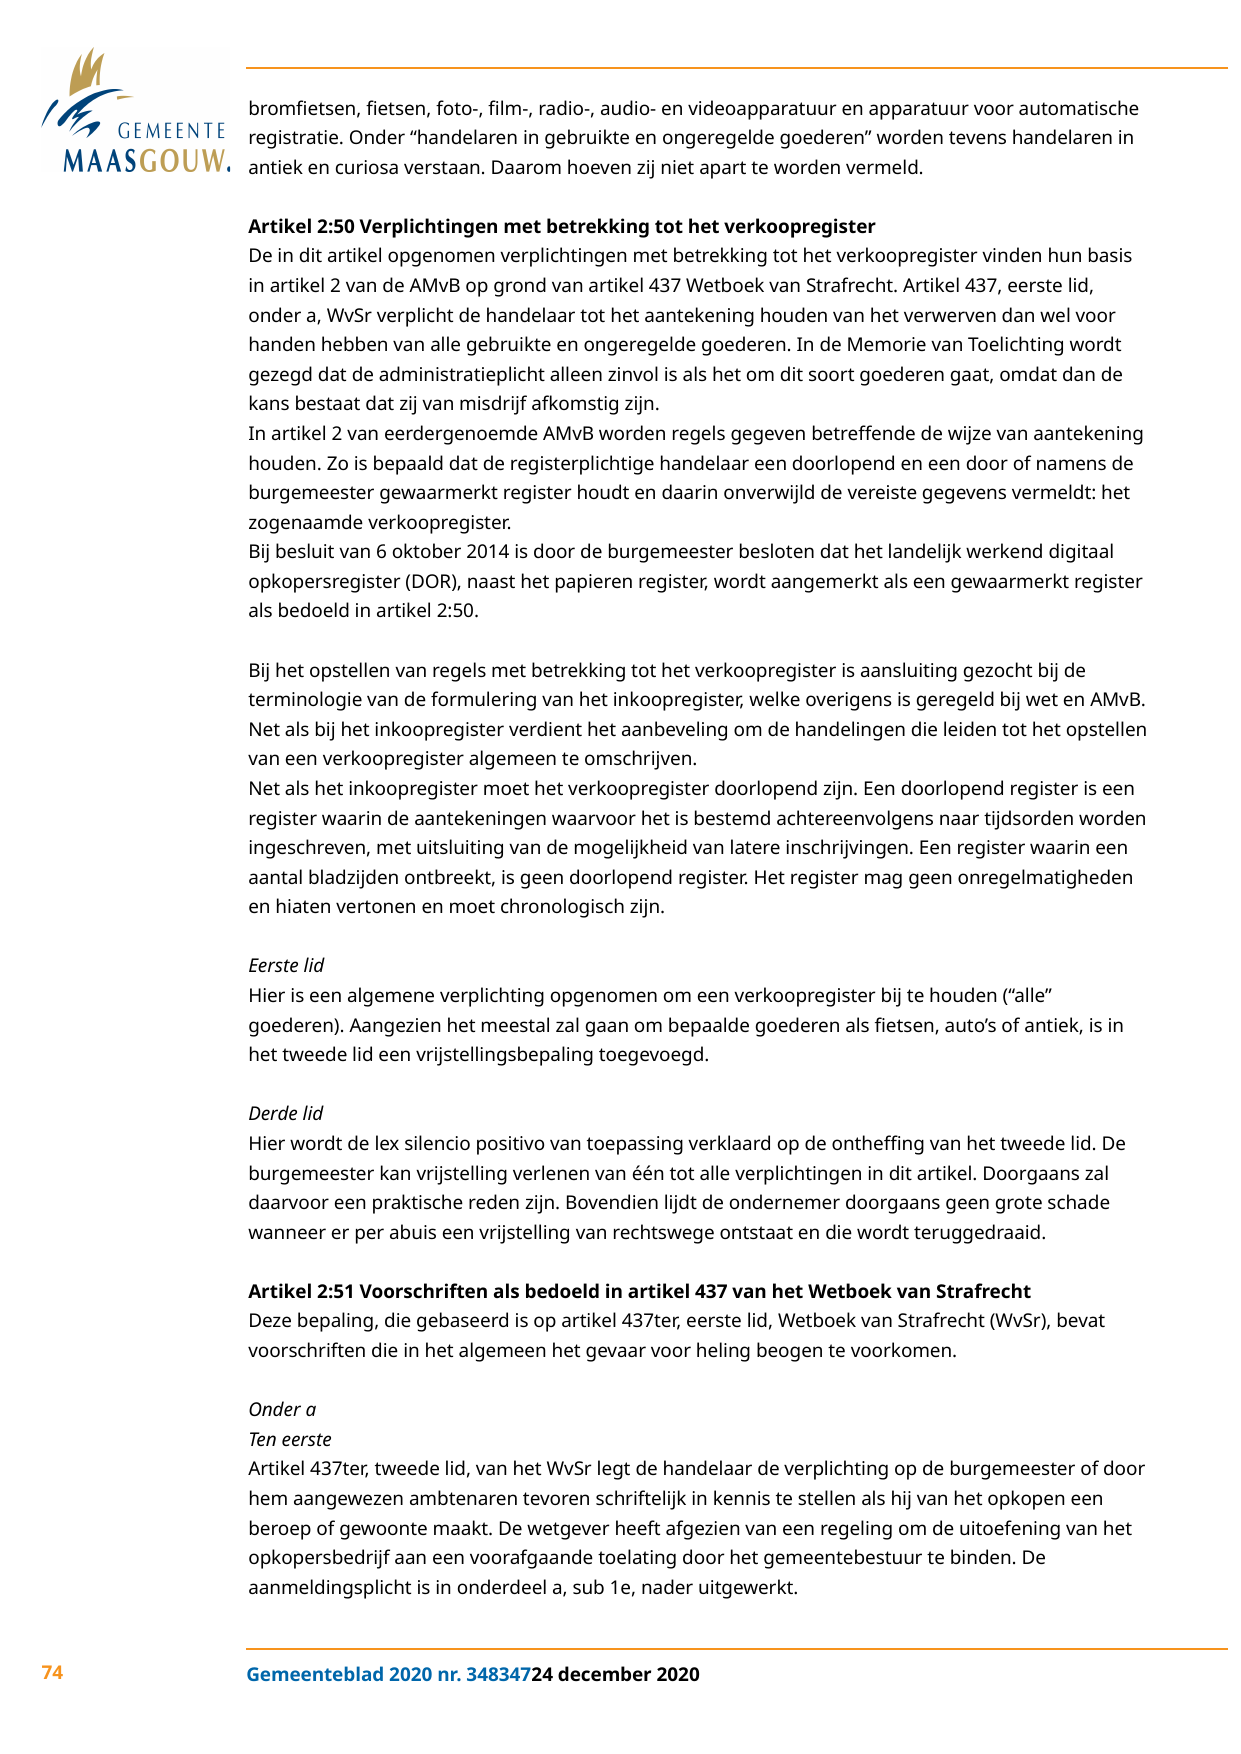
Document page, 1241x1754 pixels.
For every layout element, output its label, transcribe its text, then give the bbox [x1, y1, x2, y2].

text Net als het inkoopregister moet het verkoopregister doorlopend zijn. Een doorlopend register is een register waarin de aantekeningen waarvoor het is bestemd achtereenvolgens naar tijdsorden worden ingeschreven, met uitsluiting van de mogelijkheid van latere inschrijvingen. Een register waarin een aantal bladzijden ontbreekt, is geen doorlopend register. Het register mag geen onregelmatigheden en hiaten vertonen en moet chronologisch zijn. [248, 775, 1152, 919]
text Artikel 437ter, tweede lid, van het WvSr legt de handelaar de verplichting op de burgemeester of door hem aangewezen ambtenaren tevoren schriftelijk in kennis te stellen als hij van het opkopen een beroep of gewoonte maakt. De wetgever heeft afgezien van een regeling om de uitoefening van het opkopersbedrijf aan een voorafgaande toelating door het gemeentebestuur te binden. De aanmeldingsplicht is in onderdeel a, sub 1e, nader uitgewerkt. [248, 1456, 1152, 1600]
text De in dit artikel opgenomen verplichtingen met betrekking tot het verkoopregister vinden hun basis in artikel 2 van de AMvB op grond van artikel 437 Wetboek van Strafrecht. Artikel 437, eerste lid, onder a, WvSr verplicht de handelaar tot het aantekening houden van het verwerven dan wel voor handen hebben van alle gebruikte en ongeregelde goederen. In de Memorie van Toelichting wordt gezegd dat de administratieplicht alleen zinvol is als het om dit soort goederen gaat, omdat dan de kans bestaat dat zij van misdrijf afkomstig zijn. [248, 243, 1152, 416]
picture [41, 47, 231, 172]
text Hier wordt de lex silencio positivo van toepassing verklaard op de ontheffing van het tweede lid. De burgemeester kan vrijstelling verlenen van één tot alle verplichtingen in dit artikel. Doorgaans zal daarvoor een praktische reden zijn. Bovendien lijdt de ondernemer doorgaans geen grote schade wanneer er per abuis een vrijstelling van rechtswege ontstaat en die wordt teruggedraaid. [248, 1130, 1152, 1245]
text Bij het opstellen van regels met betrekking tot het verkoopregister is aansluiting gezocht bij de terminologie van de formulering van het inkoopregister, welke overigens is geregeld bij wet en AMvB. Net als bij het inkoopregister verdient het aanbeveling om de handelingen die leiden tot het opstellen van een verkoopregister algemeen te omschrijven. [248, 657, 1152, 771]
text bromfietsen, fietsen, foto-, film-, radio-, audio- en videoapparatuur en apparatuur voor automatische registratie. Onder “handelaren in gebruikte en ongeregelde goederen” worden tevens handelaren in antiek en curiosa verstaan. Daarom hoeven zij niet apart te worden vermeld. [248, 95, 1152, 180]
text Artikel 2:50 Verplichtingen met betrekking tot het verkoopregister [248, 213, 1152, 239]
text Artikel 2:51 Voorschriften als bedoeld in artikel 437 van het Wetboek van Strafrecht [248, 1278, 1152, 1304]
text Bij besluit van 6 oktober 2014 is door de burgemeester besloten dat het landelijk werkend digitaal opkopersregister (DOR), naast het papieren register, wordt aangemerkt als een gewaarmerkt register als bedoeld in artikel 2:50. [248, 538, 1152, 623]
text Hier is een algemene verplichting opgenomen om een verkoopregister bij te houden (“alle” goederen). Aangezien het meestal zal gaan om bepaalde goederen als fietsen, auto’s of antiek, is in het tweede lid een vrijstellingsbepaling toegevoegd. [248, 982, 1152, 1067]
text Eerste lid [248, 953, 1152, 978]
text In artikel 2 van eerdergenoemde AMvB worden regels gegeven betreffende de wijze van aantekening houden. Zo is bepaald dat de registerplichtige handelaar een doorlopend en een door of namens de burgemeester gewaarmerkt register houdt en daarin onverwijld de vereiste gegevens vermeldt: het zogenaamde verkoopregister. [248, 420, 1152, 535]
text Derde lid [248, 1101, 1152, 1126]
text Ten eerste [248, 1426, 1152, 1452]
text Onder a [248, 1396, 1152, 1422]
text Deze bepaling, die gebaseerd is op artikel 437ter, eerste lid, Wetboek van Strafrecht (WvSr), bevat voorschriften die in het algemeen het gevaar voor heling beogen te voorkomen. [248, 1308, 1152, 1363]
